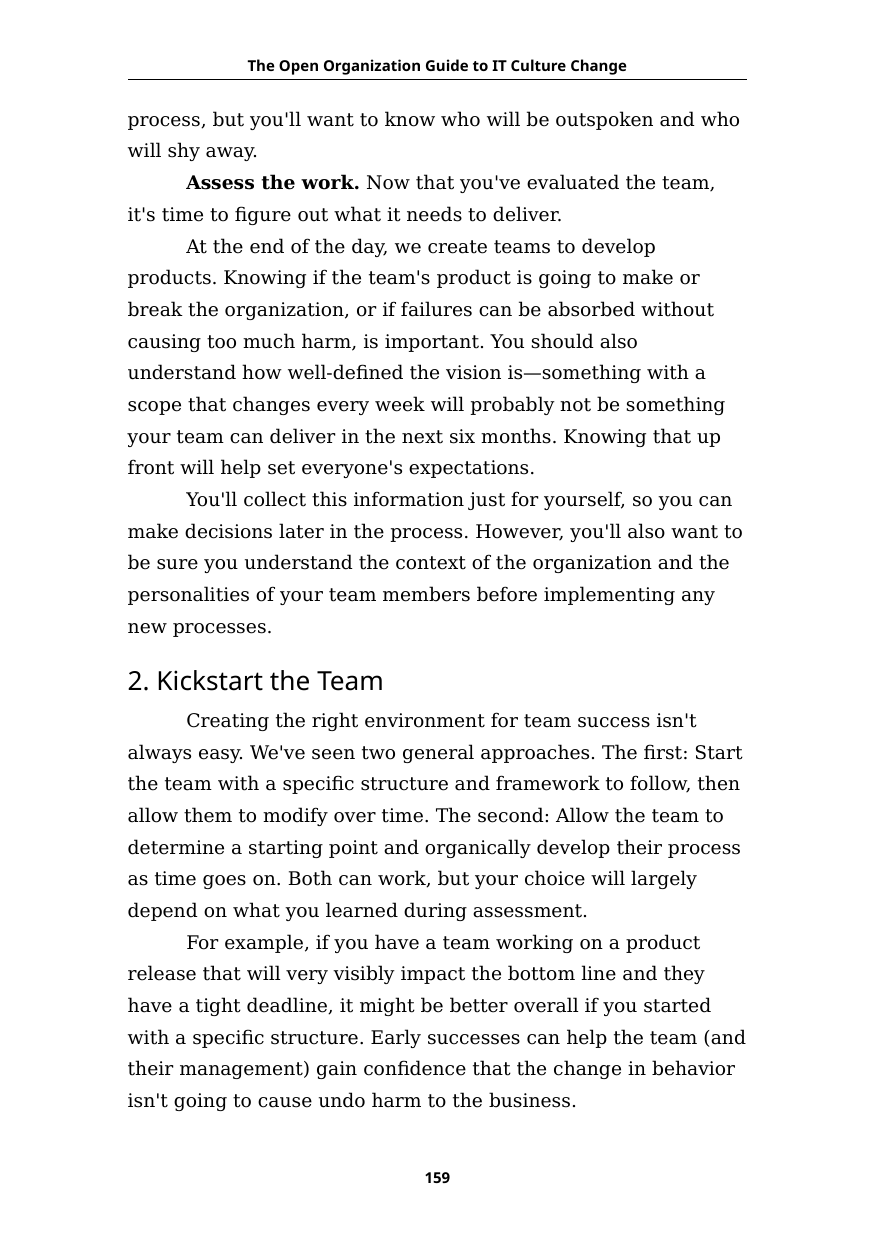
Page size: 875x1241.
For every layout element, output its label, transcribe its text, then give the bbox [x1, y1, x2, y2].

text You'll collect this information just for yourself, so you can make decisions later in the process. However, you'll also want to be sure you understand the context of the organization and the personalities of your team members before implementing any new processes. [127, 489, 747, 637]
text Assess the work. Now that you've evaluated the team, it's time to figure out what it needs to deliver. [127, 172, 747, 226]
subtitle 2. Kickstart the Team [127, 662, 747, 698]
text At the end of the day, we create teams to develop products. Knowing if the team's product is going to make or break the organization, or if failures can be absorbed without causing too much harm, is important. You should also understand how well-defined the vision is—something with a scope that changes every week will probably not be something your team can deliver in the next six months. Knowing that up front will help set everyone's expectations. [127, 236, 747, 479]
text For example, if you have a team working on a product release that will very visibly impact the bottom line and they have a tight deadline, it might be better overall if you started with a specific structure. Early successes can help the team (and their management) gain confidence that the change in behavior isn't going to cause undo harm to the business. [127, 932, 747, 1112]
text Creating the right environment for team success isn't always easy. We've seen two general approaches. The first: Start the team with a specific structure and framework to follow, then allow them to modify over time. The second: Allow the team to determine a starting point and organically develop their process as time goes on. Both can work, but your choice will largely depend on what you learned during assessment. [127, 710, 747, 922]
text process, but you'll want to know who will be outspoken and who will shy away. [127, 109, 747, 162]
